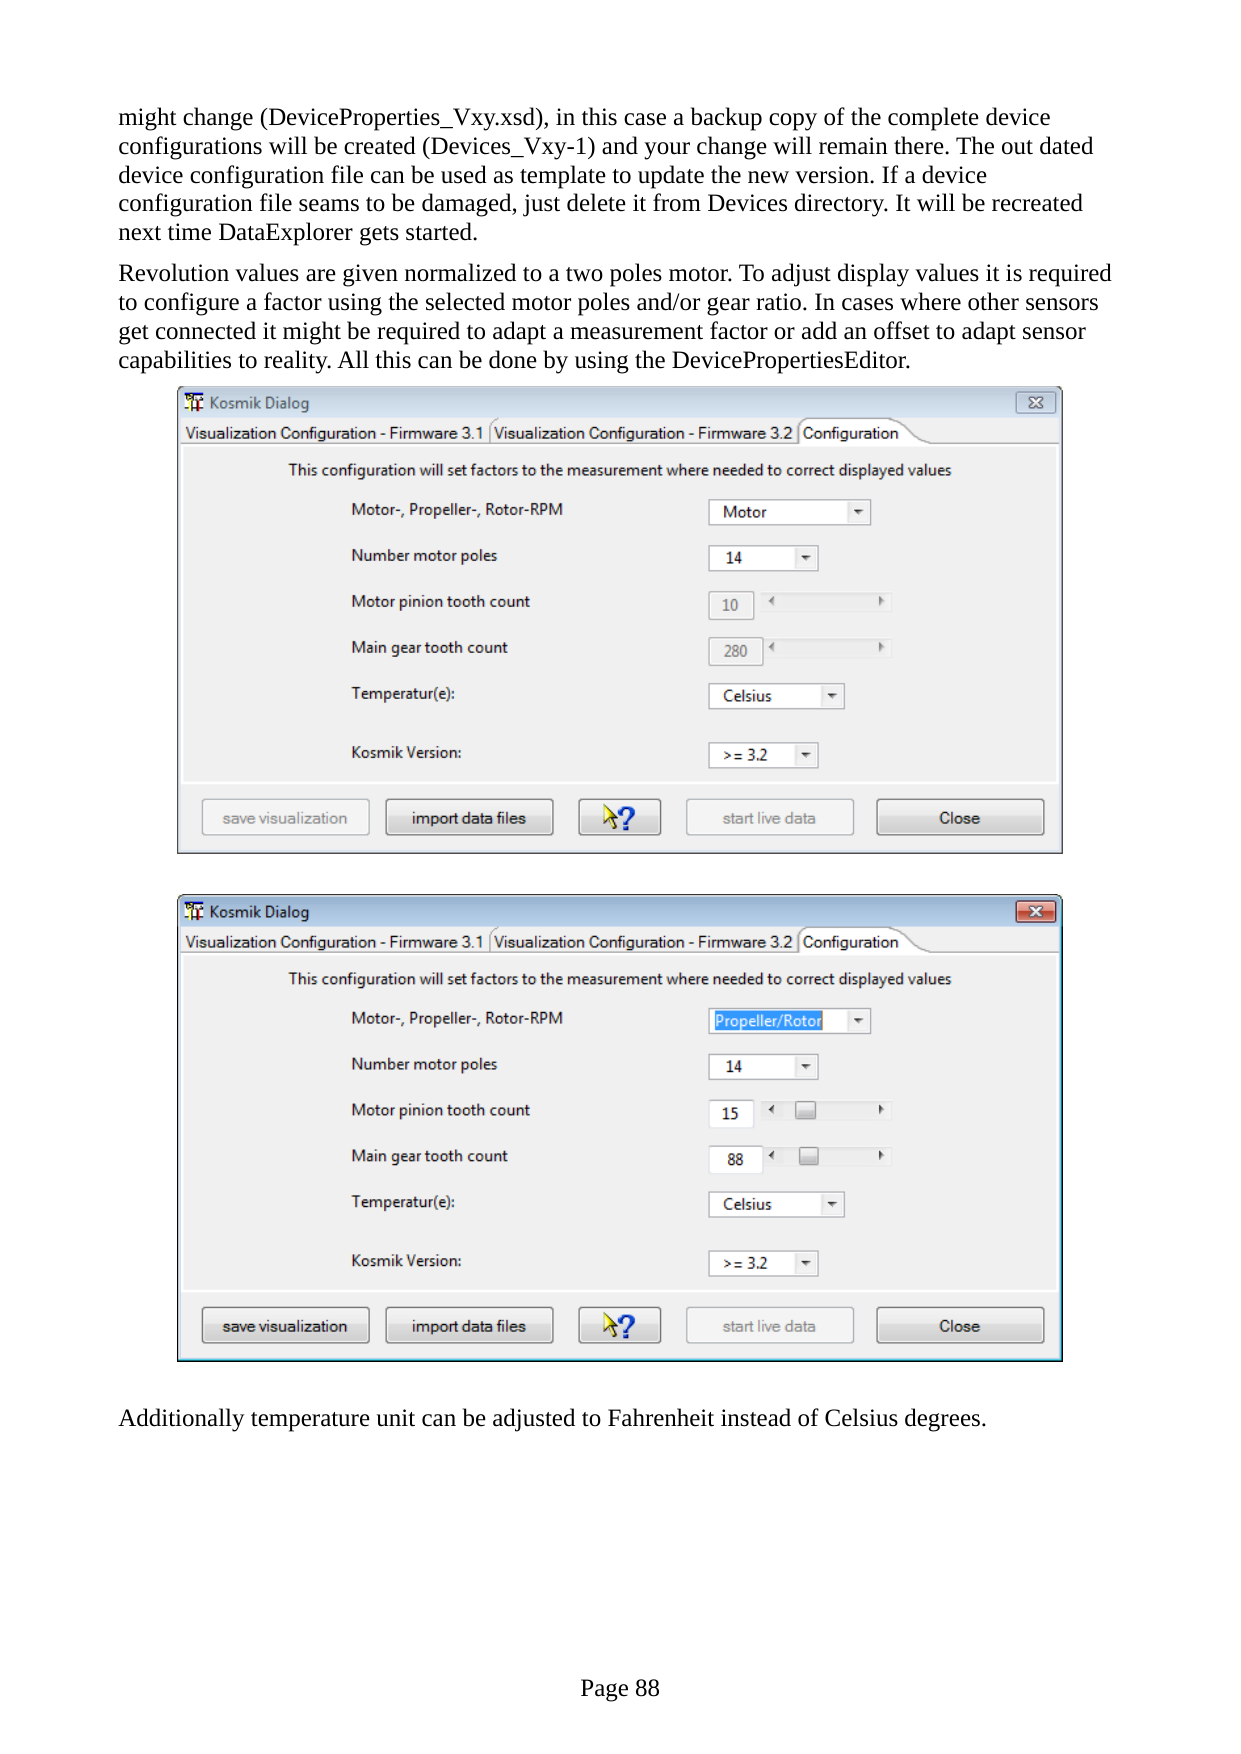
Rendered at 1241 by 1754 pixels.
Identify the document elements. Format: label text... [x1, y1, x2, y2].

picture [177, 386, 1063, 854]
text might change (DeviceProperties_Vxy.xsd), in this case a backup copy of the complete device configurations will be created (Devices_Vxy-1) and your change will remain there. The out dated device configuration file can be used as template to update the new version. If a device configuration file seams to be damaged, just delete it from Devices directory. It will be recreated next time DataExplorer gets started. [118, 102, 1122, 246]
picture [177, 894, 1063, 1362]
text Additionally temperature unit can be adjusted to Fahrenheit instead of Celsius degrees. [118, 1403, 1122, 1431]
text Revolution values are given normalized to a two poles motor. To adjust display values it is required to configure a factor using the selected motor poles and/or gear ratio. In cases where other sensors get connected it might be required to adapt a measurement factor or add an offset to adapt sensor capabilities to reality. All this can be done by using the DevicePropertiesEditor. [118, 258, 1122, 373]
